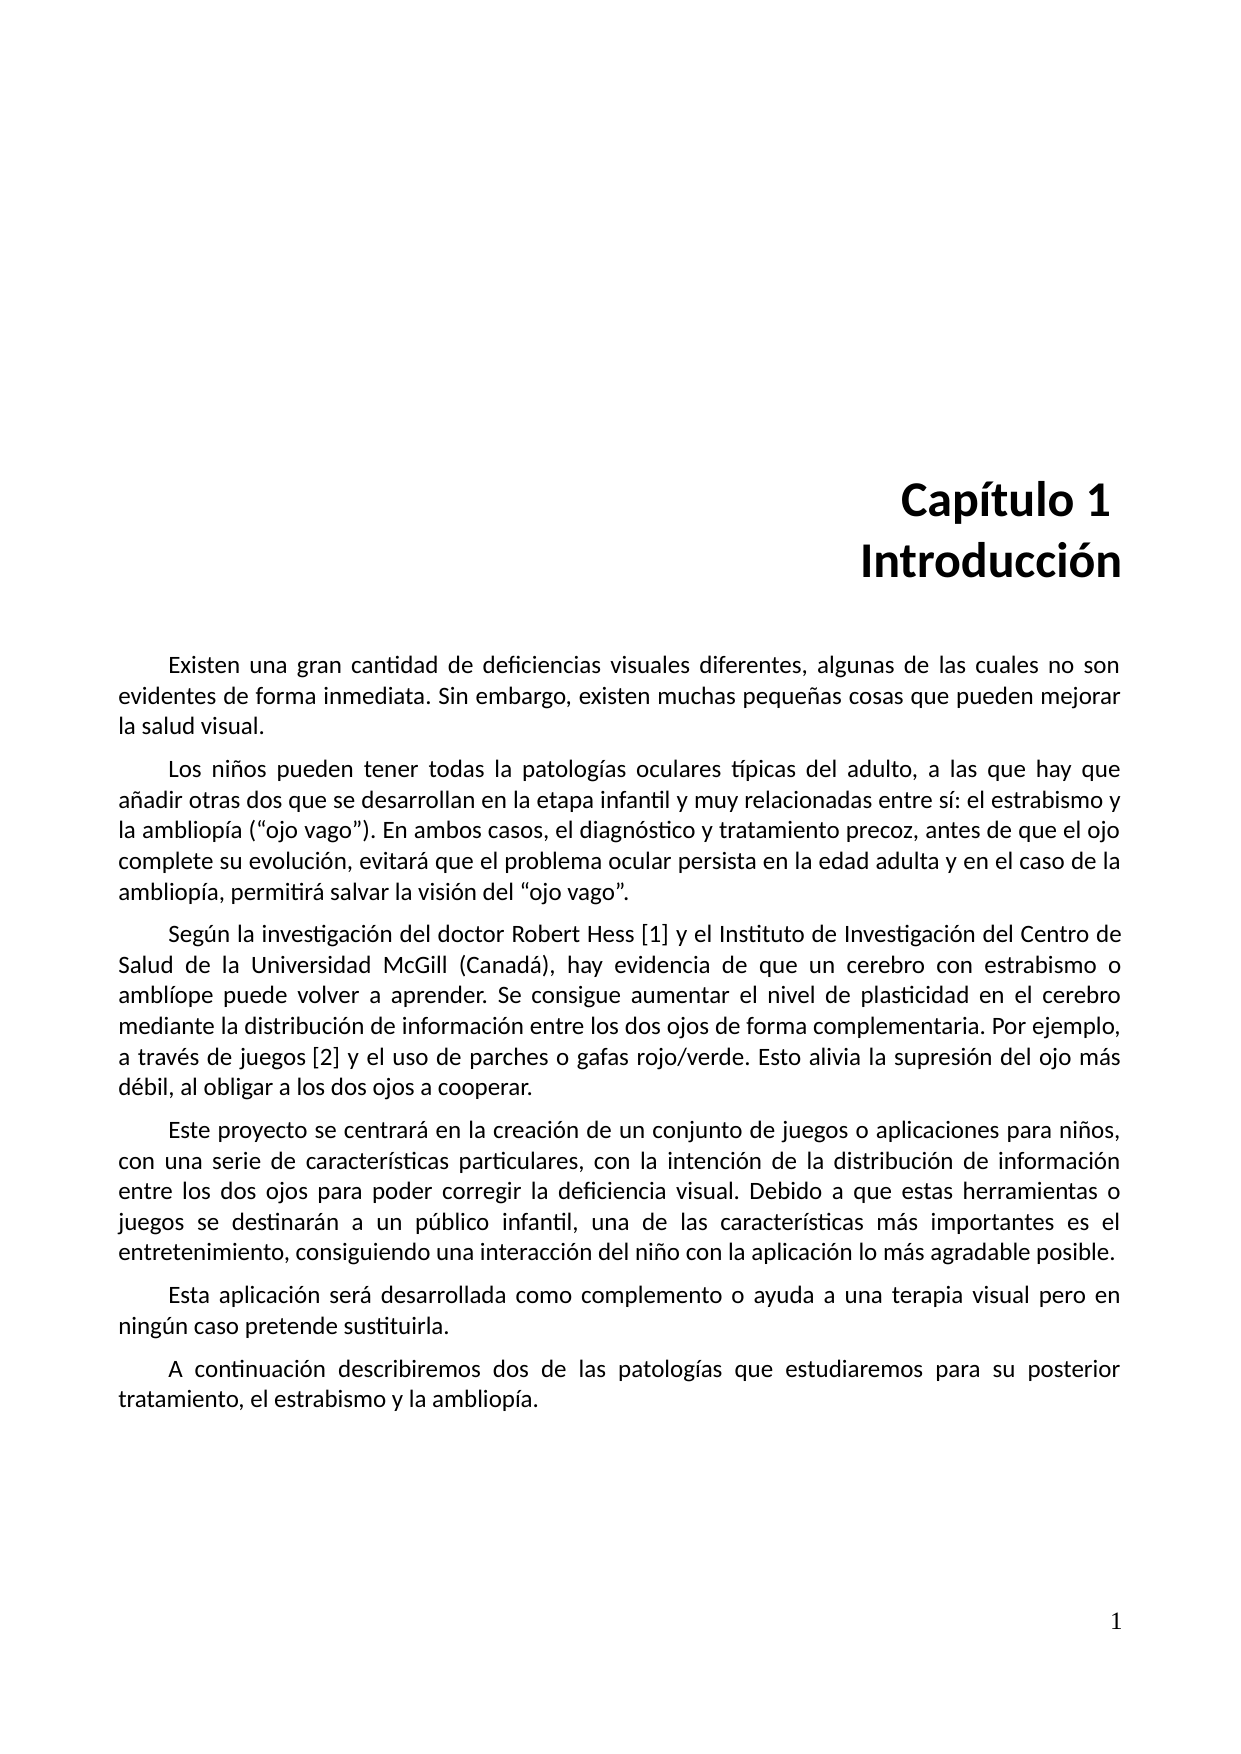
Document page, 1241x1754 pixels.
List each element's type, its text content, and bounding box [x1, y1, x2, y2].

text Este proyecto se centrará en la creación de un conjunto de juegos o aplicaciones para niños, con una serie de características particulares, con la intención de la distribución de información entre los dos ojos para poder corregir la deficiencia visual. Debido a que estas herramientas o juegos se destinarán a un público infantil, una de las características más importantes es el entretenimiento, consiguiendo una interacción del niño con la aplicación lo más agradable posible. [118, 1114, 1122, 1267]
text A continuación describiremos dos de las patologías que estudiaremos para su posterior tratamiento, el estrabismo y la ambliopía. [118, 1353, 1122, 1414]
text Existen una gran cantidad de deficiencias visuales diferentes, algunas de las cuales no son evidentes de forma inmediata. Sin embargo, existen muchas pequeñas cosas que pueden mejorar la salud visual. [118, 649, 1122, 741]
subtitle Introducción [118, 529, 1122, 590]
text Según la investigación del doctor Robert Hess [1] y el Instituto de Investigación del Centro de Salud de la Universidad McGill (Canadá), hay evidencia de que un cerebro con estrabismo o amblíope puede volver a aprender. Se consigue aumentar el nivel de plasticidad en el cerebro mediante la distribución de información entre los dos ojos de forma complementaria. Por ejemplo, a través de juegos [2] y el uso de parches o gafas rojo/verde. Esto alivia la supresión del ojo más débil, al obligar a los dos ojos a cooperar. [118, 919, 1122, 1102]
text Esta aplicación será desarrollada como complemento o ayuda a una terapia visual pero en ningún caso pretende sustituirla. [118, 1279, 1122, 1340]
text Los niños pueden tener todas la patologías oculares típicas del adulto, a las que hay que añadir otras dos que se desarrollan en la etapa infantil y muy relacionadas entre sí: el estrabismo y la ambliopía (“ojo vago”). En ambos casos, el diagnóstico y tratamiento precoz, antes de que el ojo complete su evolución, evitará que el problema ocular persista en la edad adulta y en el caso de la ambliopía, permitirá salvar la visión del “ojo vago”. [118, 753, 1122, 906]
